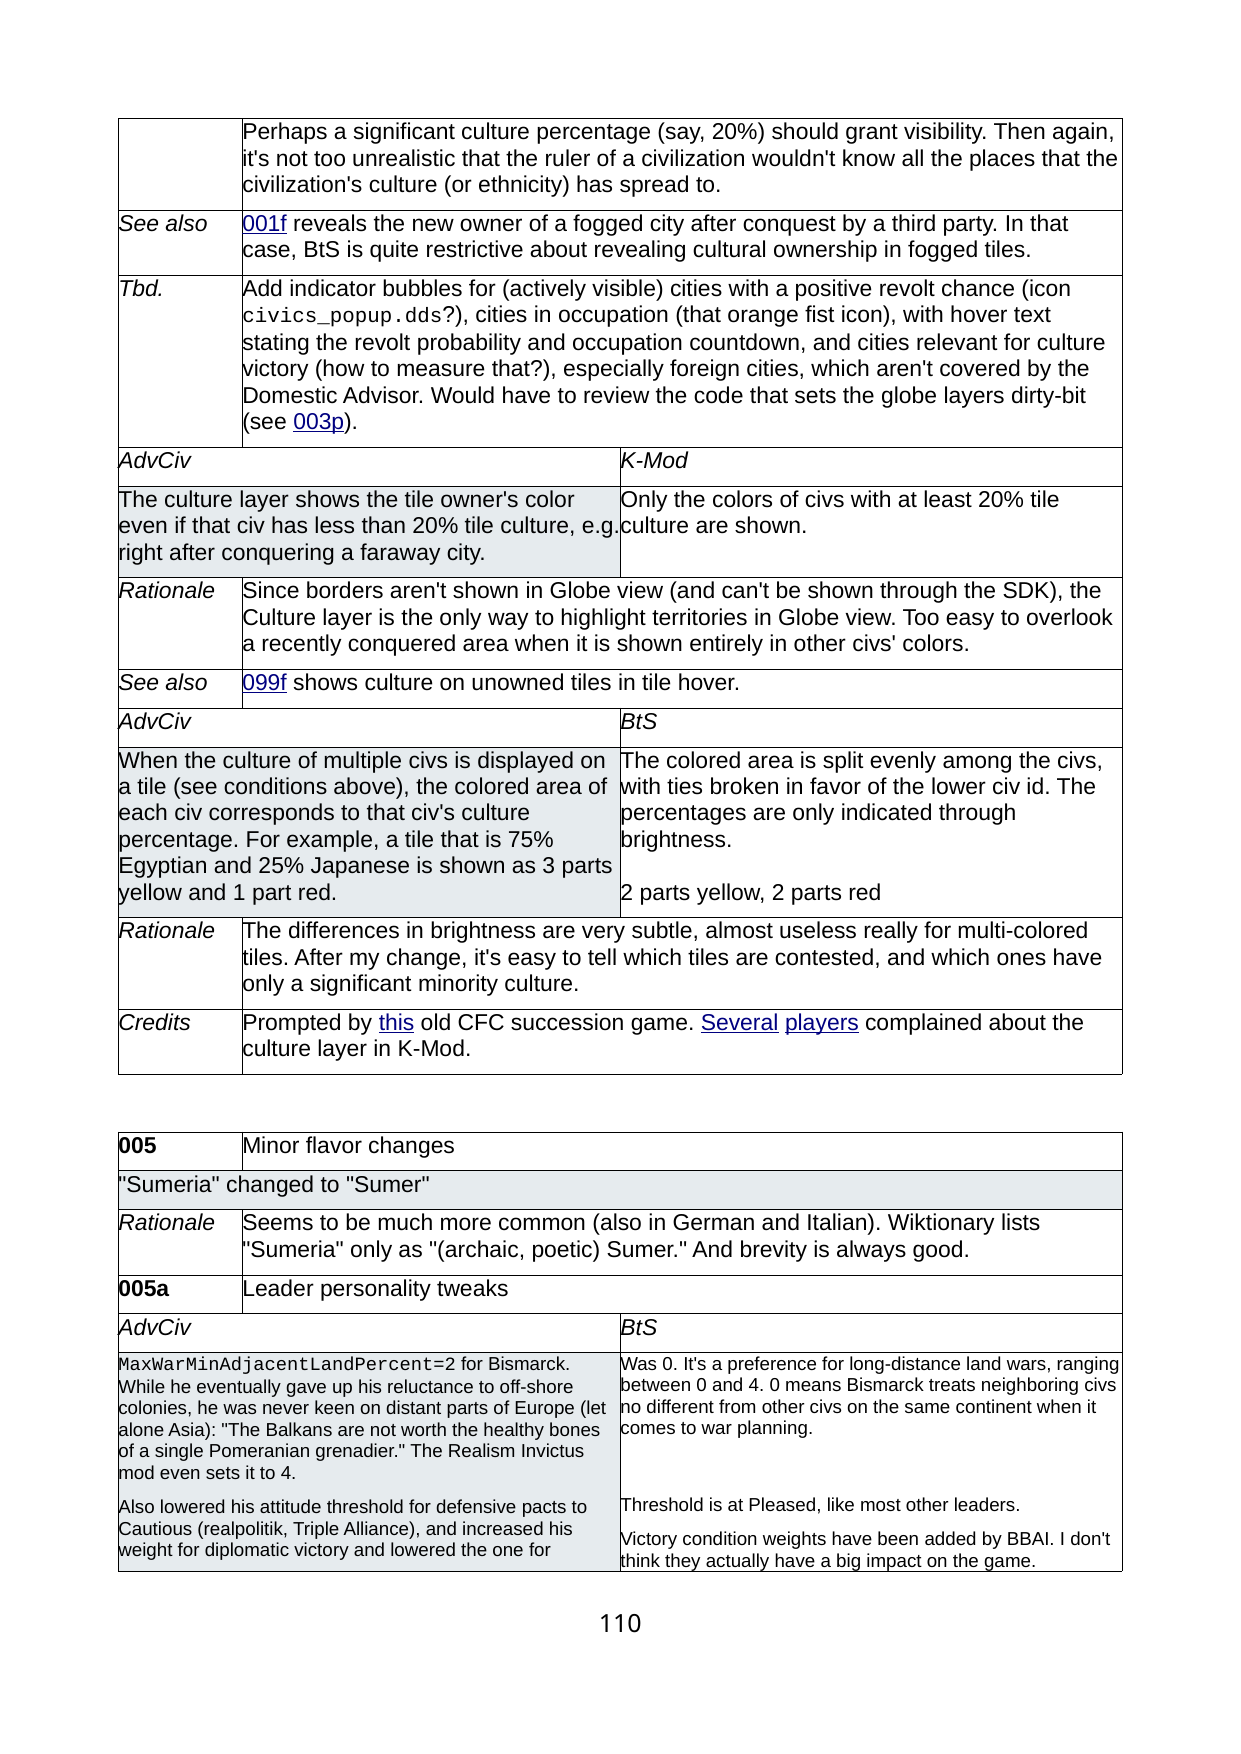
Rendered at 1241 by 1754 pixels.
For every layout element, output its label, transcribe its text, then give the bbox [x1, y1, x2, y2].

table_cell See also [119, 211, 242, 275]
table_cell Rationale [119, 918, 242, 1009]
table_cell Only the colors of civs with at least 20% tile culture are shown. [621, 487, 1122, 577]
table_cell [119, 119, 242, 210]
table_cell Since borders aren't shown in Globe view (and can't be shown through the SDK), the Culture layer is the only way to highlight territories in Globe view. Too easy to overlook a recently conquered area when it is shown entirely in other civs' colors. [243, 578, 1122, 669]
table_cell 099f shows culture on unowned tiles in tile hover. [243, 670, 1122, 708]
table_cell BtS [621, 1314, 1122, 1352]
table_cell 001f reveals the new owner of a fogged city after conquest by a third party. In that case, BtS is quite restrictive about revealing cultural ownership in fogged tiles. [243, 211, 1122, 275]
table_header 005 [119, 1133, 242, 1170]
table_cell 005a [119, 1276, 242, 1313]
table_cell Rationale [119, 1210, 242, 1274]
table_cell Prompted by this old CFC succession game. Several players complained about the culture layer in K-Mod. [243, 1010, 1122, 1074]
table_cell The differences in brightness are very subtle, almost useless really for multi-colored tiles. After my change, it's easy to tell which tiles are contested, and which ones have only a significant minority culture. [243, 918, 1122, 1009]
table_cell When the culture of multiple civs is displayed on a tile (see conditions above), the colored area of each civ corresponds to that civ's culture percentage. For example, a tile that is 75% Egyptian and 25% Japanese is shown as 3 parts yellow and 1 part red. [119, 748, 620, 917]
table_cell MaxWarMinAdjacentLandPercent=2 for Bismarck. While he eventually gave up his reluctance to off-shore colonies, he was never keen on distant parts of Europe (let alone Asia): "The Balkans are not worth the healthy bones of a single Pomeranian grenadier." The Realism Invictus mod even sets it to 4. Also lowered his attitude threshold for defensive pacts to Cautious (realpolitik, Triple Alliance), and increased his weight for diplomatic victory and lowered the one for [119, 1353, 620, 1571]
table_cell AdvCiv [119, 709, 620, 747]
table_cell BtS [621, 709, 1122, 747]
table_cell AdvCiv [119, 1314, 620, 1352]
table_cell Leader personality tweaks [243, 1276, 1122, 1313]
table_cell Add indicator bubbles for (actively visible) cities with a positive revolt chance (icon civics_popup.dds?), cities in occupation (that orange fist icon), with hover text stating the revolt probability and occupation countdown, and cities relevant for culture victory (how to measure that?), especially foreign cities, which aren't covered by the Domestic Advisor. Would have to review the code that sets the globe layers dirty-bit (see 003p). [243, 276, 1122, 447]
table_cell Seems to be much more common (also in German and Italian). Wiktionary lists "Sumeria" only as "(archaic, poetic) Sumer." And brevity is always good. [243, 1210, 1122, 1274]
table_cell The colored area is split evenly among the civs, with ties broken in favor of the lower civ id. The percentages are only indicated through brightness. 2 parts yellow, 2 parts red [621, 748, 1122, 917]
table_cell AdvCiv [119, 448, 620, 486]
table_cell See also [119, 670, 242, 708]
table_cell Was 0. It's a preference for long-distance land wars, ranging between 0 and 4. 0 means Bismarck treats neighboring civs no different from other civs on the same continent when it comes to war planning. Threshold is at Pleased, like most other leaders. Victory condition weights have been added by BBAI. I don't think they actually have a big impact on the game. [621, 1353, 1122, 1571]
table_cell Rationale [119, 578, 242, 669]
table_cell Perhaps a significant culture percentage (say, 20%) should grant visibility. Then again, it's not too unrealistic that the ruler of a civilization wouldn't know all the places that the civilization's culture (or ethnicity) has spread to. [243, 119, 1122, 210]
table_header Minor flavor changes [243, 1133, 1122, 1170]
table_cell The culture layer shows the tile owner's color even if that civ has less than 20% tile culture, e.g. right after conquering a faraway city. [119, 487, 620, 577]
table_cell "Sumeria" changed to "Sumer" [119, 1171, 1122, 1209]
table_cell K-Mod [621, 448, 1122, 486]
table_cell Credits [119, 1010, 242, 1074]
table_cell Tbd. [119, 276, 242, 447]
